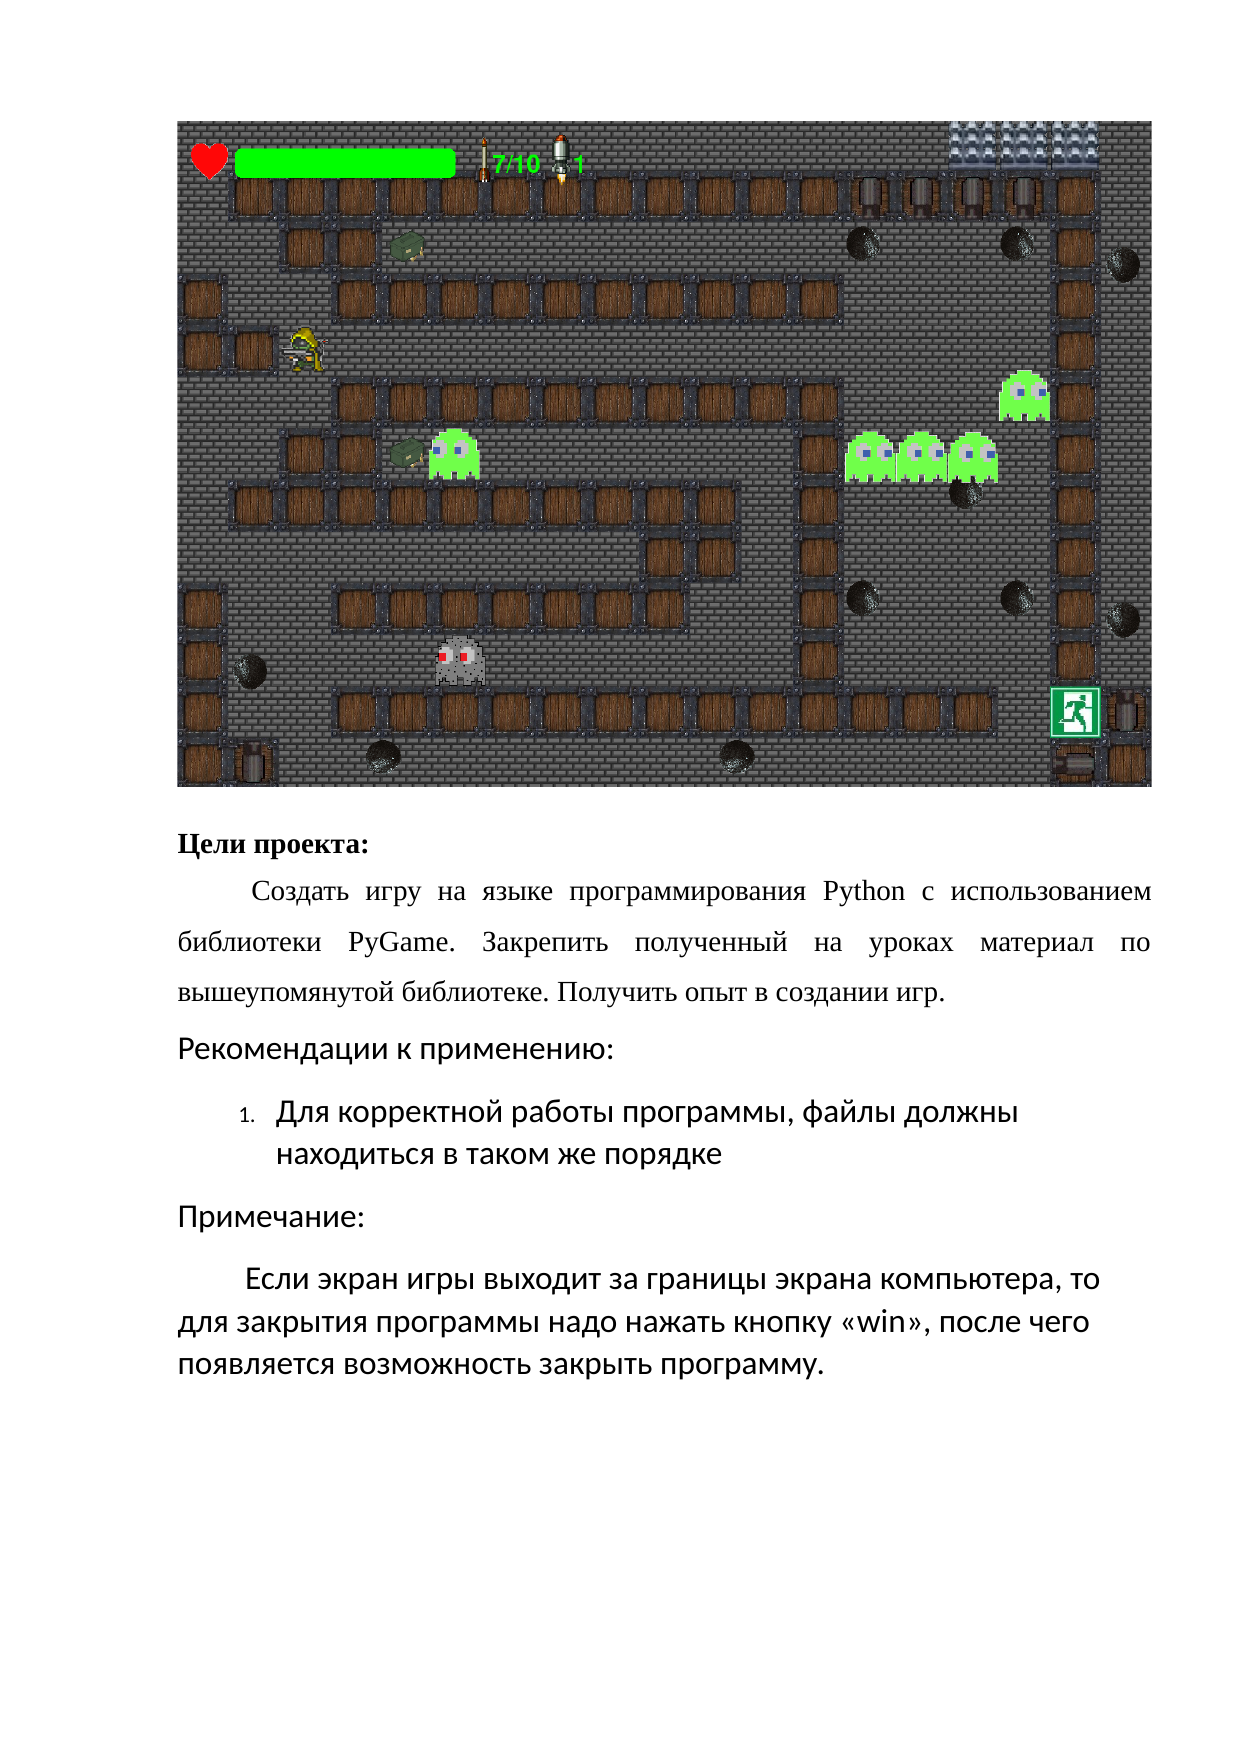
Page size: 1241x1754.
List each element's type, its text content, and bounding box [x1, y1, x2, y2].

text Создать игру на языке программирования Python с использованием библиотеки PyGame. Закрепить полученный на уроках материал по вышеупомянутой библиотеке. Получить опыт в создании игр. [177, 873, 1152, 1008]
text Рекомендации к применению: [177, 1027, 1152, 1068]
subtitle Цели проекта: [177, 826, 1152, 859]
text Если экран игры выходит за границы экрана компьютера, то для закрытия программы надо нажать кнопку «win», после чего появляется возможность закрыть программу. [177, 1257, 1152, 1383]
text Примечание: [177, 1194, 1152, 1235]
list Для корректной работы программы, файлы должны находиться в таком же порядке [238, 1089, 1152, 1173]
